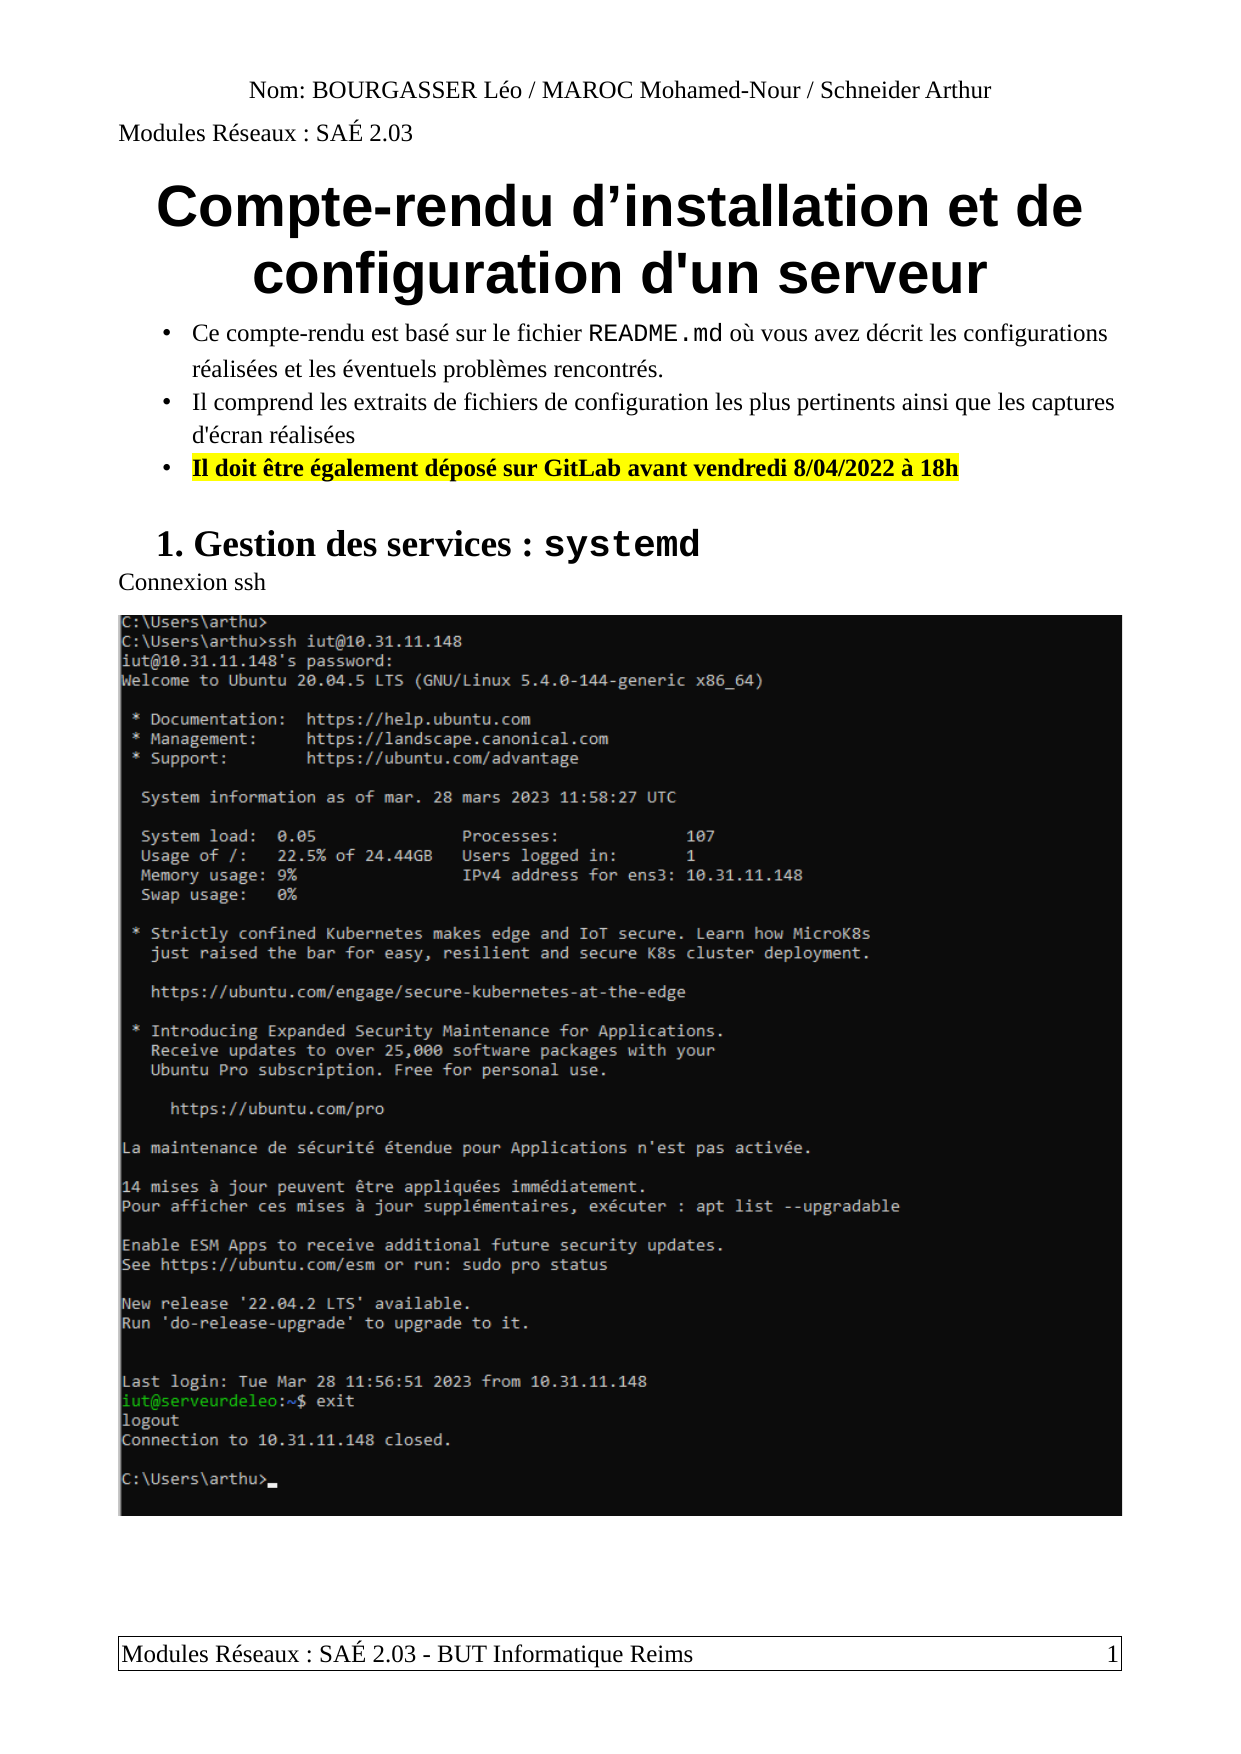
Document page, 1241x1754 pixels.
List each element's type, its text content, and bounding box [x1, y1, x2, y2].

text Connexion ssh [118, 567, 1122, 596]
list Gestion des services : systemd [156, 521, 1122, 567]
list Il comprend les extraits de fichiers de configuration les plus pertinents ainsi que les captures d'écran réalisées [162, 387, 1122, 448]
text Compte-rendu d’installation et de configuration d'un serveur [118, 172, 1122, 306]
list Il doit être également déposé sur GitLab avant vendredi 8/04/2022 à 18h [162, 453, 1122, 481]
list Ce compte-rendu est basé sur le fichier README.md où vous avez décrit les configurations réalisées et les éventuels problèmes rencontrés. [162, 318, 1122, 382]
text Modules Réseaux : SAÉ 2.03 [118, 118, 1122, 147]
